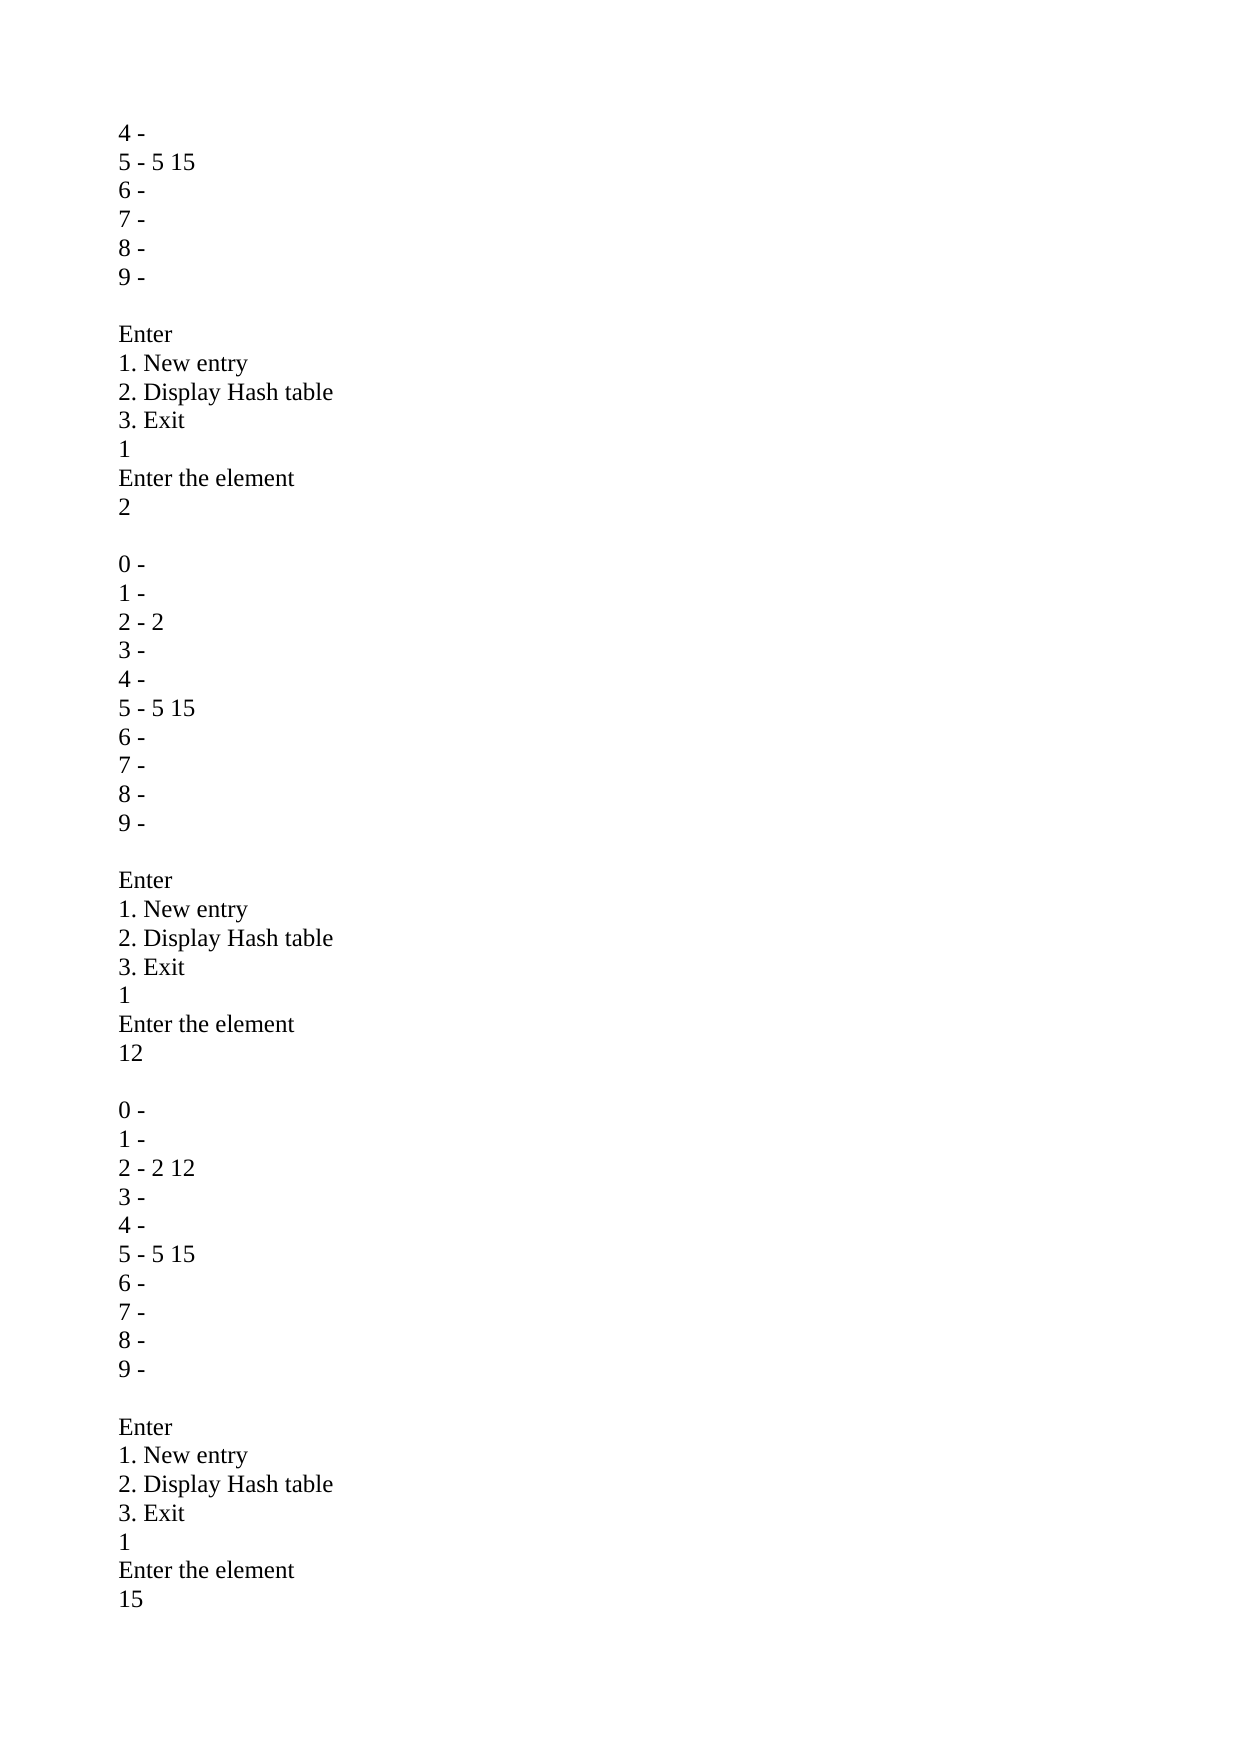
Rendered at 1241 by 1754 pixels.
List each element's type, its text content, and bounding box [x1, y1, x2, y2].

text 4 - [118, 1211, 1122, 1239]
text 1 [118, 1527, 1122, 1556]
text 4 - [118, 118, 1122, 147]
text 0 - [118, 549, 1122, 578]
text 1 [118, 981, 1122, 1009]
text 4 - [118, 664, 1122, 693]
text Enter [118, 1412, 1122, 1441]
text 0 - [118, 1096, 1122, 1124]
text 8 - [118, 233, 1122, 262]
text 1 [118, 434, 1122, 463]
text 2 [118, 492, 1122, 521]
text 1. New entry [118, 348, 1122, 377]
text 7 - [118, 204, 1122, 233]
text Enter the element [118, 1009, 1122, 1038]
text 1. New entry [118, 894, 1122, 923]
text 3. Exit [118, 1498, 1122, 1527]
text 6 - [118, 176, 1122, 204]
text 15 [118, 1584, 1122, 1613]
text 8 - [118, 1326, 1122, 1354]
text 9 - [118, 808, 1122, 837]
text Enter the element [118, 1556, 1122, 1584]
text 1 - [118, 578, 1122, 607]
text 5 - 5 15 [118, 693, 1122, 722]
text 3. Exit [118, 406, 1122, 434]
text 9 - [118, 262, 1122, 291]
text 9 - [118, 1354, 1122, 1383]
text 2. Display Hash table [118, 377, 1122, 406]
text 8 - [118, 779, 1122, 808]
text 6 - [118, 1268, 1122, 1297]
text 2 - 2 [118, 607, 1122, 636]
text Enter the element [118, 463, 1122, 492]
text 6 - [118, 722, 1122, 751]
text 3 - [118, 1182, 1122, 1211]
text 3 - [118, 636, 1122, 664]
text 2 - 2 12 [118, 1153, 1122, 1182]
text Enter [118, 319, 1122, 348]
text 5 - 5 15 [118, 1239, 1122, 1268]
text 1 - [118, 1124, 1122, 1153]
text 5 - 5 15 [118, 147, 1122, 176]
text 7 - [118, 1297, 1122, 1326]
text 7 - [118, 751, 1122, 779]
text 12 [118, 1038, 1122, 1067]
text 1. New entry [118, 1441, 1122, 1469]
text 3. Exit [118, 952, 1122, 981]
text 2. Display Hash table [118, 1469, 1122, 1498]
text 2. Display Hash table [118, 923, 1122, 952]
text Enter [118, 866, 1122, 894]
